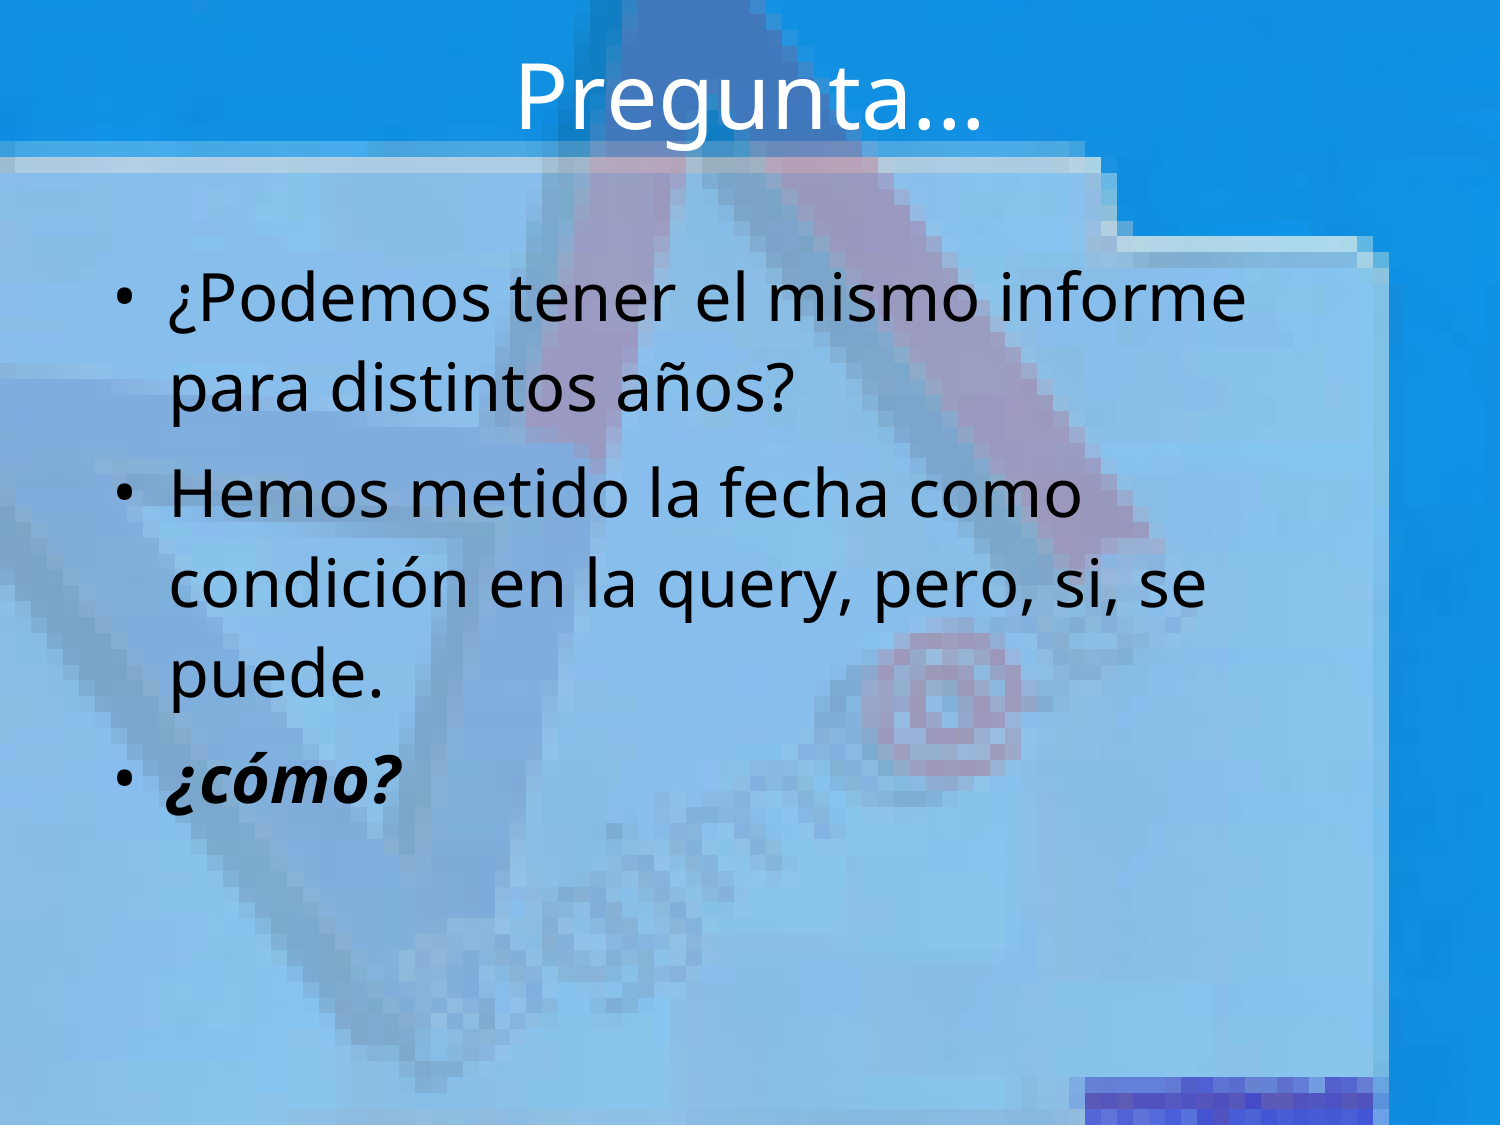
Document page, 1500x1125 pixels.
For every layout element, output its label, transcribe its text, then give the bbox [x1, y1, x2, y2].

list ¿Podemos tener el mismo informe para distintos años? Hemos metido la fecha como condición en la query, pero, si, se puede. ¿cómo? [112, 249, 1388, 1001]
title Pregunta... [112, 0, 1388, 214]
picture [0, 0, 1500, 1125]
